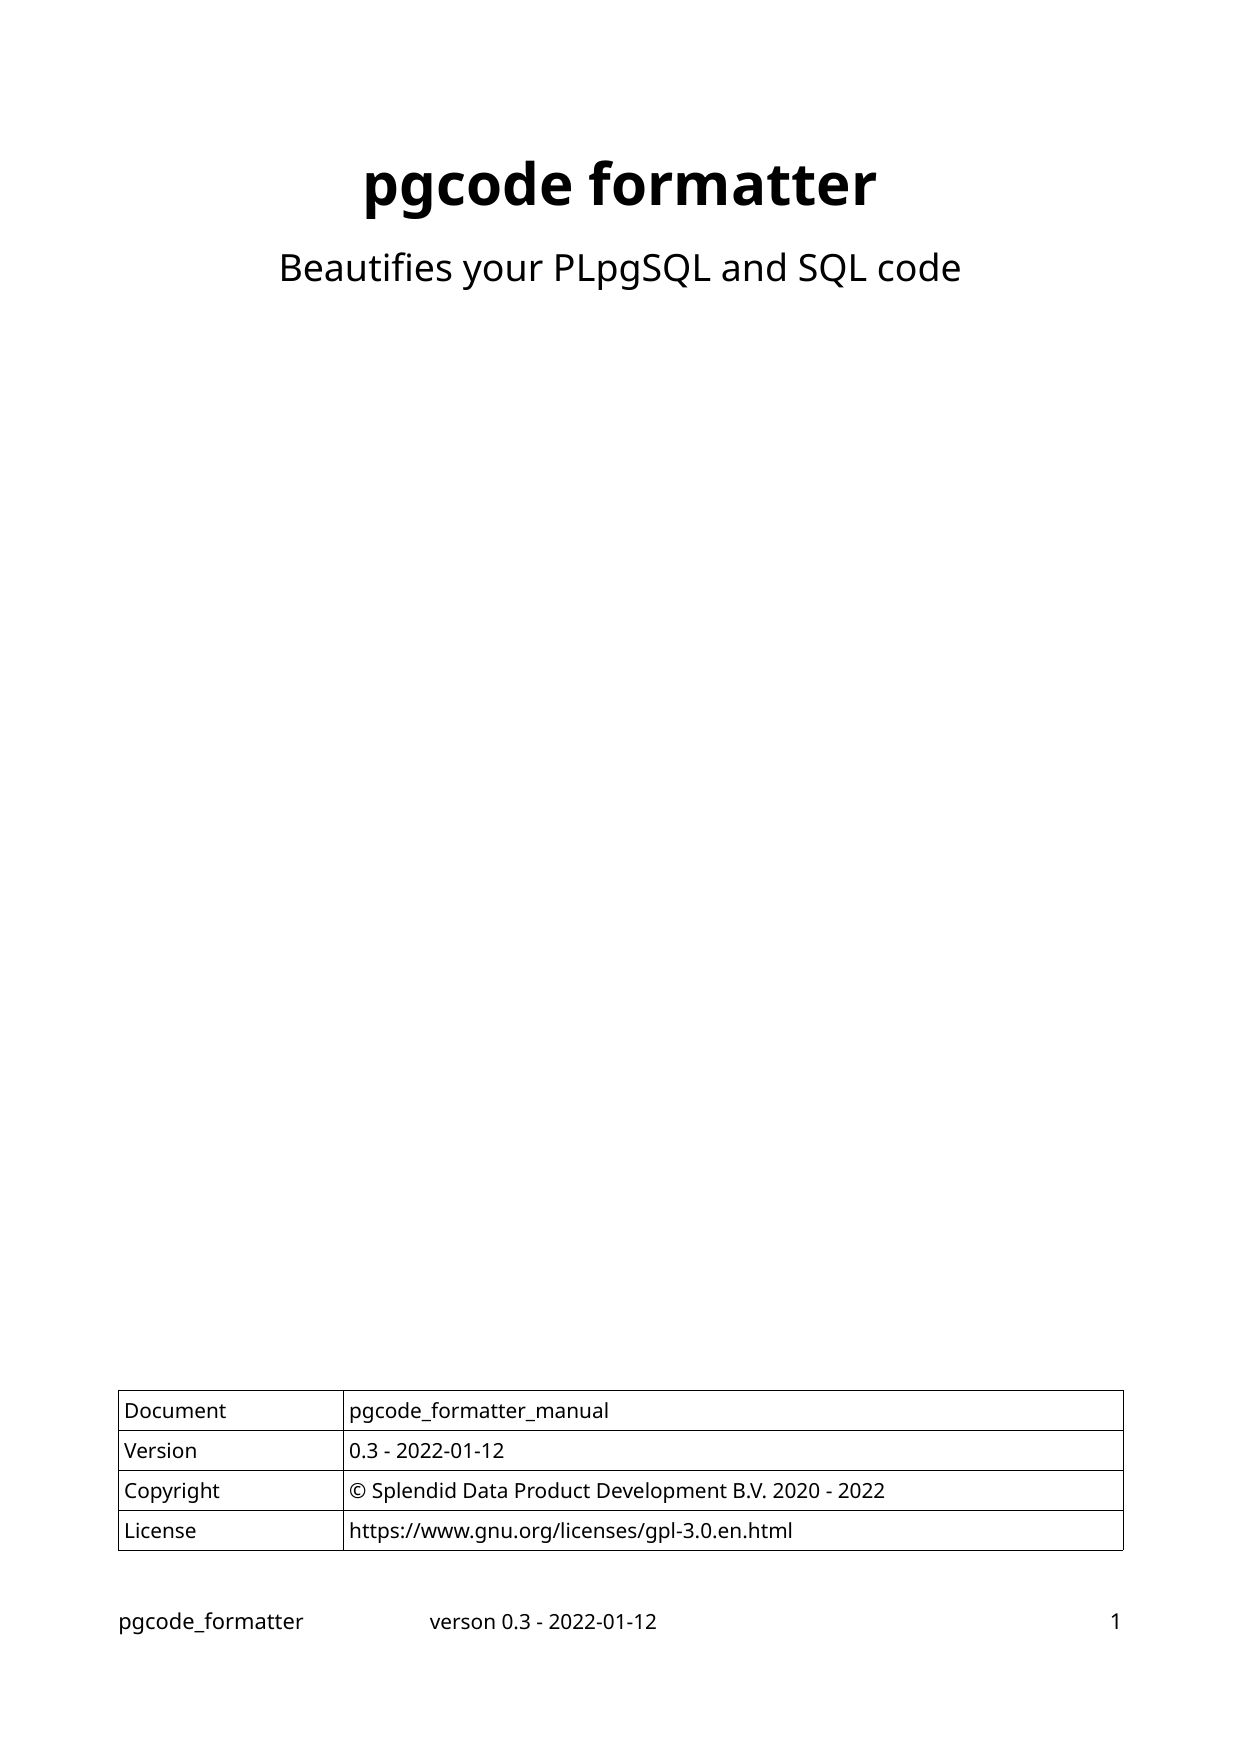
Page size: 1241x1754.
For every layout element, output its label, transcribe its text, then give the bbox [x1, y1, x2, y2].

table_header pgcode_formatter_manual [344, 1391, 1123, 1430]
table_cell https://www.gnu.org/licenses/gpl-3.0.en.html [344, 1511, 1123, 1550]
table_cell © Splendid Data Product Development B.V. 2020 - 2022 [344, 1471, 1123, 1510]
table_cell Version [119, 1431, 343, 1470]
table_cell Copyright [119, 1471, 343, 1510]
table_header Document [119, 1391, 343, 1430]
table_cell 0.3 - 2022-01-12 [344, 1431, 1123, 1470]
subtitle Beautifies your PLpgSQL and SQL code [118, 241, 1122, 292]
title pgcode formatter [118, 143, 1122, 223]
table_cell License [119, 1511, 343, 1550]
